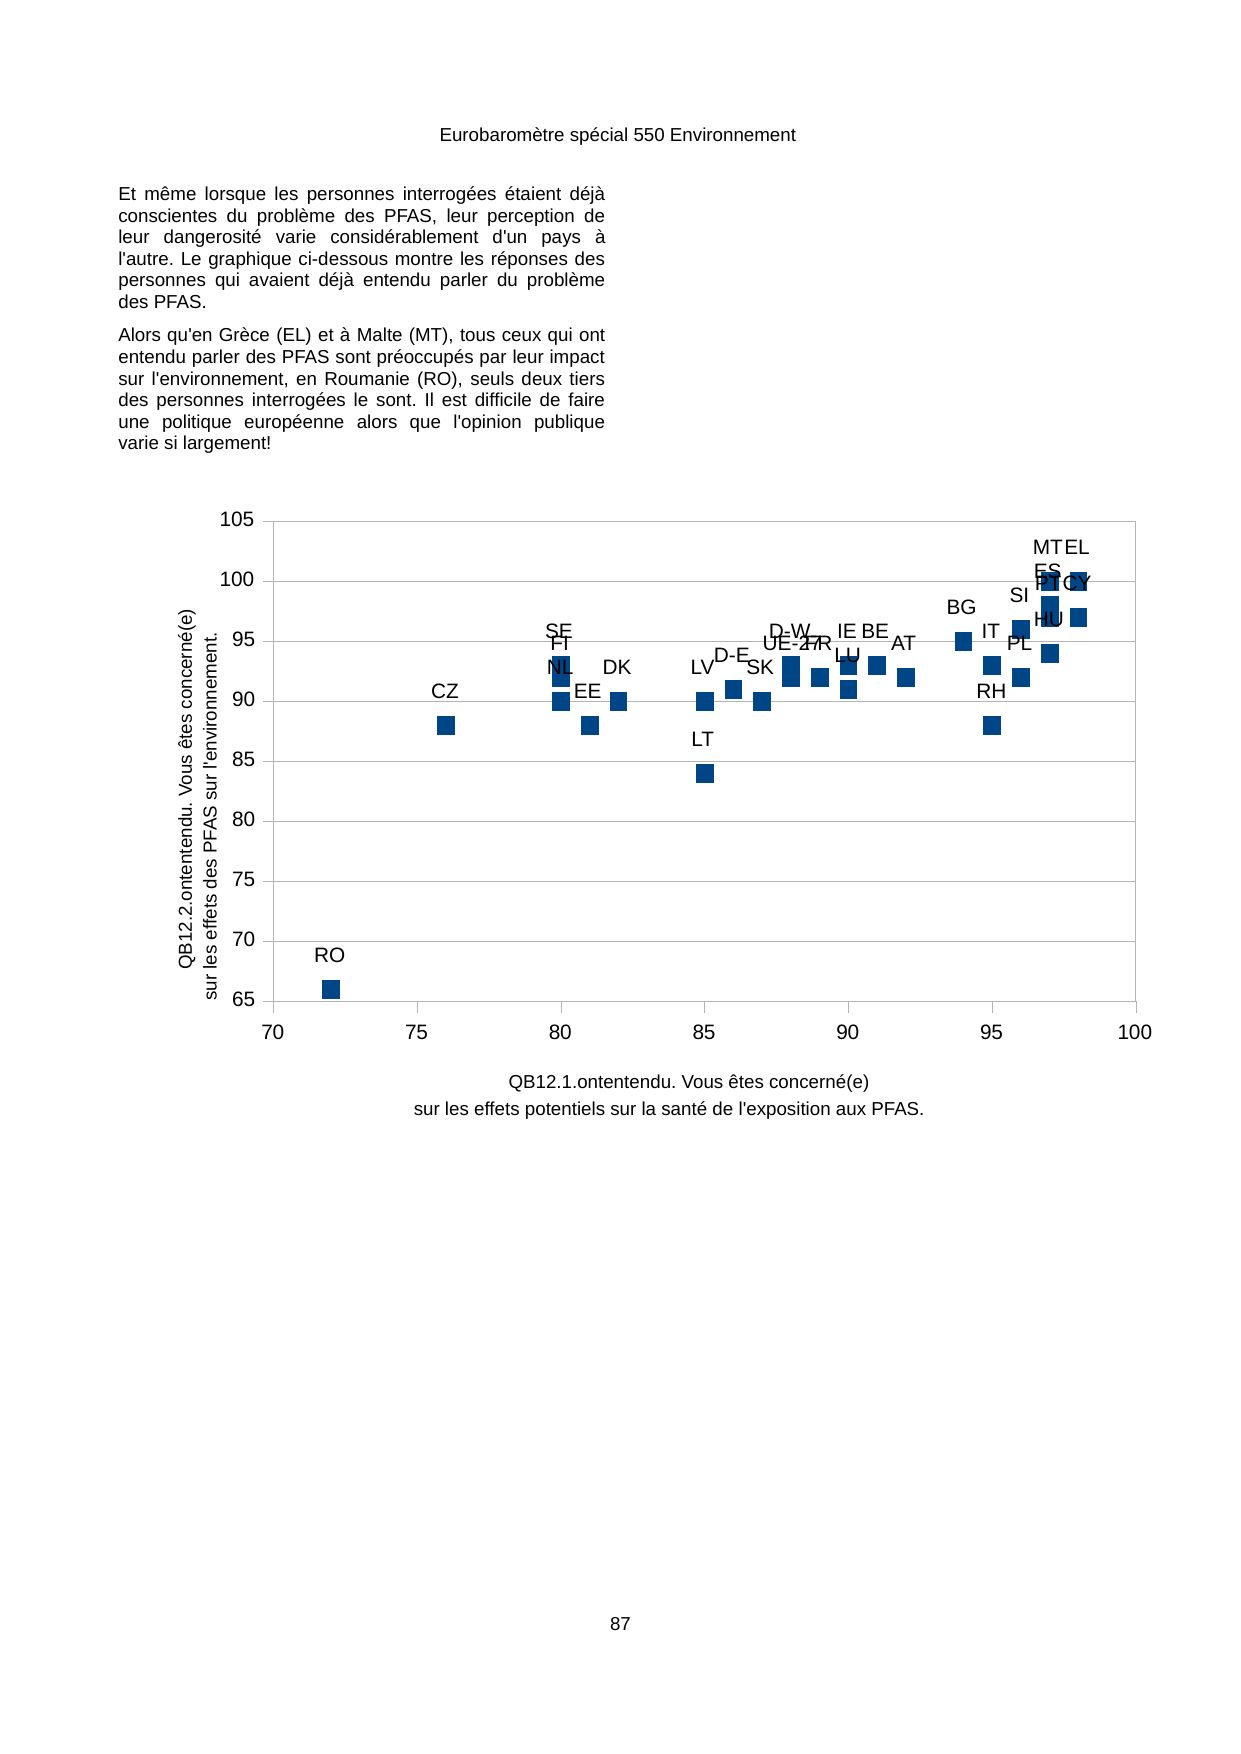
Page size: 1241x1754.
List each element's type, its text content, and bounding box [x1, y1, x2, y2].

text Et même lorsque les personnes interrogées étaient déjà conscientes du problème des PFAS, leur perception de leur dangerosité varie considérablement d'un pays à l'autre. Le graphique ci-dessous montre les réponses des personnes qui avaient déjà entendu parler du problème des PFAS. [118, 183, 605, 312]
text Alors qu'en Grèce (EL) et à Malte (MT), tous ceux qui ont entendu parler des PFAS sont préoccupés par leur impact sur l'environnement, en Roumanie (RO), seuls deux tiers des personnes interrogées le sont. Il est difficile de faire une politique européenne alors que l'opinion publique varie si largement! [118, 324, 605, 454]
